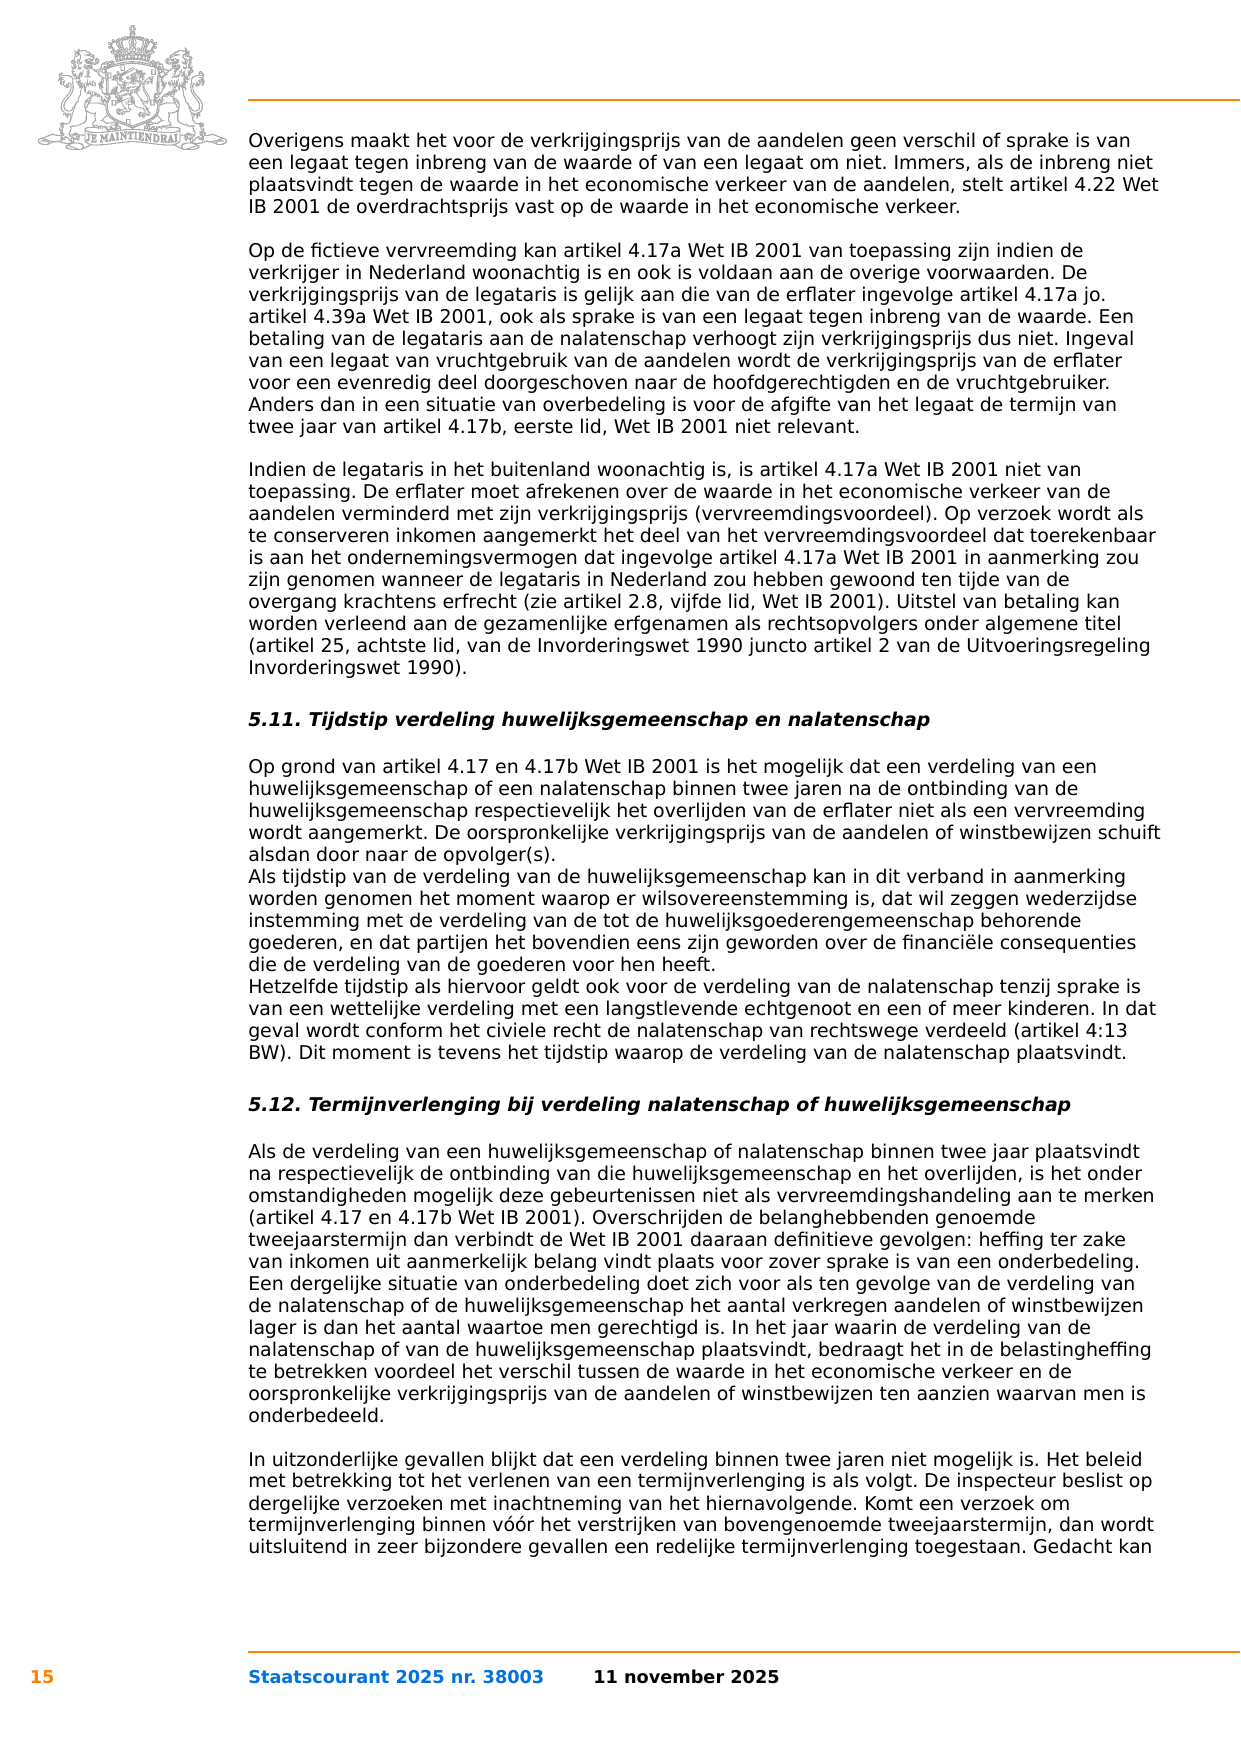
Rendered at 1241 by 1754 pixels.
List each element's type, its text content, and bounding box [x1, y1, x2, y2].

text Op grond van artikel 4.17 en 4.17b Wet IB 2001 is het mogelijk dat een verdeling van een huwelijksgemeenschap of een nalatenschap binnen twee jaren na de ontbinding van de huwelijksgemeenschap respectievelijk het overlijden van de erflater niet als een vervreemding wordt aangemerkt. De oorspronkelijke verkrijgingsprijs van de aandelen of winstbewijzen schuift alsdan door naar de opvolger(s). [248, 756, 1163, 866]
text Als de verdeling van een huwelijksgemeenschap of nalatenschap binnen twee jaar plaatsvindt na respectievelijk de ontbinding van die huwelijksgemeenschap en het overlijden, is het onder omstandigheden mogelijk deze gebeurtenissen niet als vervreemdingshandeling aan te merken (artikel 4.17 en 4.17b Wet IB 2001). Overschrijden de belanghebbenden genoemde tweejaarstermijn dan verbindt de Wet IB 2001 daaraan definitieve gevolgen: heffing ter zake van inkomen uit aanmerkelijk belang vindt plaats voor zover sprake is van een onderbedeling. Een dergelijke situatie van onderbedeling doet zich voor als ten gevolge van de verdeling van de nalatenschap of de huwelijksgemeenschap het aantal verkregen aandelen of winstbewijzen lager is dan het aantal waartoe men gerechtigd is. In het jaar waarin de verdeling van de nalatenschap of van de huwelijksgemeenschap plaatsvindt, bedraagt het in de belastingheffing te betrekken voordeel het verschil tussen de waarde in het economische verkeer en de oorspronkelijke verkrijgingsprijs van de aandelen of winstbewijzen ten aanzien waarvan men is onderbedeeld. [248, 1141, 1163, 1427]
text Als tijdstip van de verdeling van de huwelijksgemeenschap kan in dit verband in aanmerking worden genomen het moment waarop er wilsovereenstemming is, dat wil zeggen wederzijdse instemming met de verdeling van de tot de huwelijksgoederengemeenschap behorende goederen, en dat partijen het bovendien eens zijn geworden over de financiële consequenties die de verdeling van de goederen voor hen heeft. [248, 866, 1163, 976]
picture [38, 25, 227, 150]
subtitle 5.11. Tijdstip verdeling huwelijksgemeenschap en nalatenschap [248, 709, 1163, 731]
text Op de fictieve vervreemding kan artikel 4.17a Wet IB 2001 van toepassing zijn indien de verkrijger in Nederland woonachtig is en ook is voldaan aan de overige voorwaarden. De verkrijgingsprijs van de legataris is gelijk aan die van de erflater ingevolge artikel 4.17a jo. artikel 4.39a Wet IB 2001, ook als sprake is van een legaat tegen inbreng van de waarde. Een betaling van de legataris aan de nalatenschap verhoogt zijn verkrijgingsprijs dus niet. Ingeval van een legaat van vruchtgebruik van de aandelen wordt de verkrijgingsprijs van de erflater voor een evenredig deel doorgeschoven naar de hoofdgerechtigden en de vruchtgebruiker. Anders dan in een situatie van overbedeling is voor de afgifte van het legaat de termijn van twee jaar van artikel 4.17b, eerste lid, Wet IB 2001 niet relevant. [248, 240, 1163, 437]
text Hetzelfde tijdstip als hiervoor geldt ook voor de verdeling van de nalatenschap tenzij sprake is van een wettelijke verdeling met een langstlevende echtgenoot en een of meer kinderen. In dat geval wordt conform het civiele recht de nalatenschap van rechtswege verdeeld (artikel 4:13 BW). Dit moment is tevens het tijdstip waarop de verdeling van de nalatenschap plaatsvindt. [248, 976, 1163, 1064]
text Indien de legataris in het buitenland woonachtig is, is artikel 4.17a Wet IB 2001 niet van toepassing. De erflater moet afrekenen over de waarde in het economische verkeer van de aandelen verminderd met zijn verkrijgingsprijs (vervreemdingsvoordeel). Op verzoek wordt als te conserveren inkomen aangemerkt het deel van het vervreemdingsvoordeel dat toerekenbaar is aan het ondernemingsvermogen dat ingevolge artikel 4.17a Wet IB 2001 in aanmerking zou zijn genomen wanneer de legataris in Nederland zou hebben gewoond ten tijde van de overgang krachtens erfrecht (zie artikel 2.8, vijfde lid, Wet IB 2001). Uitstel van betaling kan worden verleend aan de gezamenlijke erfgenamen als rechtsopvolgers onder algemene titel (artikel 25, achtste lid, van de Invorderingswet 1990 juncto artikel 2 van de Uitvoeringsregeling Invorderingswet 1990). [248, 459, 1163, 679]
text Overigens maakt het voor de verkrijgingsprijs van de aandelen geen verschil of sprake is van een legaat tegen inbreng van de waarde of van een legaat om niet. Immers, als de inbreng niet plaatsvindt tegen de waarde in het economische verkeer van de aandelen, stelt artikel 4.22 Wet IB 2001 de overdrachtsprijs vast op de waarde in het economische verkeer. [248, 130, 1163, 218]
text In uitzonderlijke gevallen blijkt dat een verdeling binnen twee jaren niet mogelijk is. Het beleid met betrekking tot het verlenen van een termijnverlenging is als volgt. De inspecteur beslist op dergelijke verzoeken met inachtneming van het hiernavolgende. Komt een verzoek om termijnverlenging binnen vóór het verstrijken van bovengenoemde tweejaarstermijn, dan wordt uitsluitend in zeer bijzondere gevallen een redelijke termijnverlenging toegestaan. Gedacht kan [248, 1448, 1163, 1558]
subtitle 5.12. Termijnverlenging bij verdeling nalatenschap of huwelijksgemeenschap [248, 1094, 1163, 1116]
